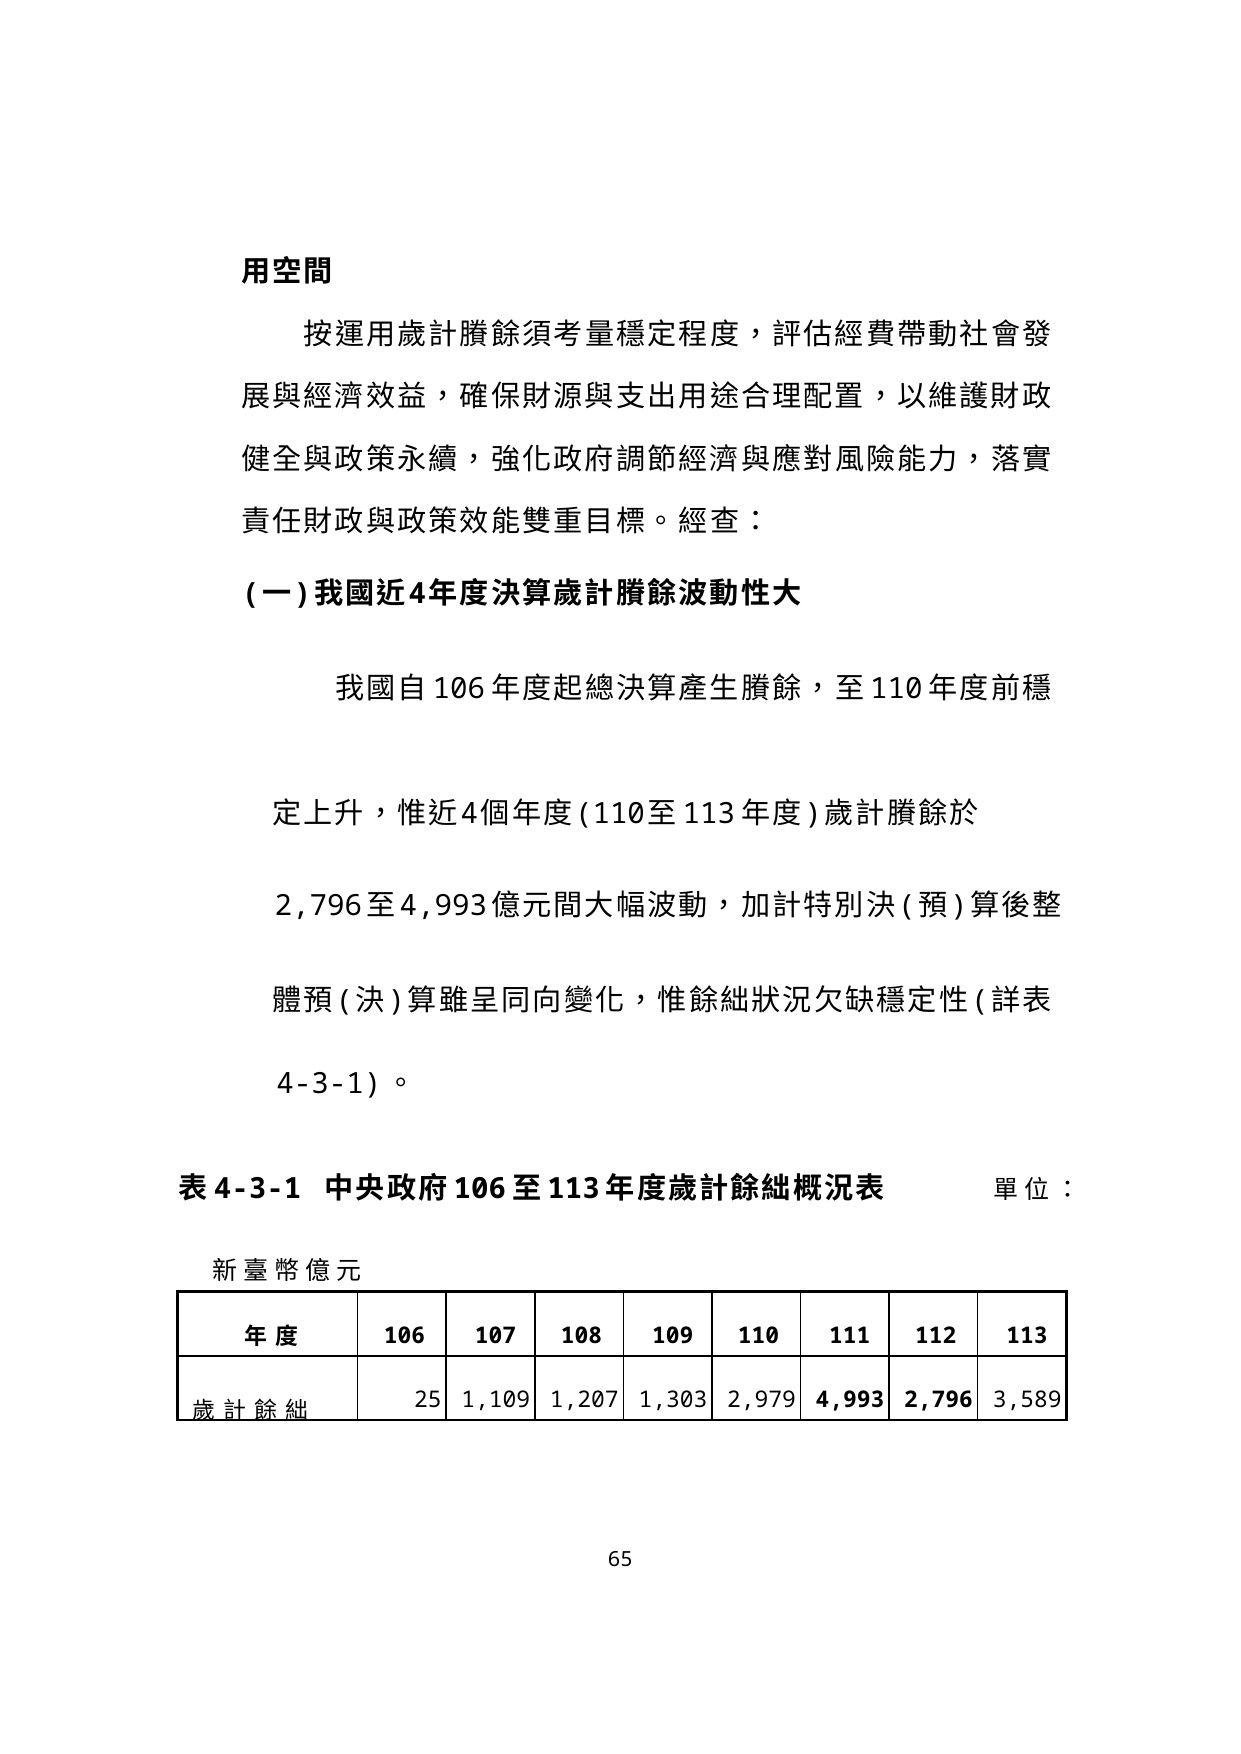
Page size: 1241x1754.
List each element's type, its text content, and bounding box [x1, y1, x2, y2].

text 用空間 [177, 227, 1063, 290]
table_cell 3,589 [978, 1357, 1065, 1419]
text 表4-3-1 中央政府106至113年度歲計餘絀概況表 單位：新臺幣億元 [177, 1102, 1063, 1290]
table_header 107 [447, 1293, 534, 1355]
table_header 年度 [179, 1293, 357, 1355]
table_header 110 [713, 1293, 800, 1355]
table_cell 1,303 [624, 1357, 711, 1419]
table_header 106 [358, 1293, 445, 1355]
table_cell 25 [358, 1357, 445, 1419]
table_header 112 [890, 1293, 977, 1355]
text 按運用歲計賸餘須考量穩定程度，評估經費帶動社會發展與經濟效益，確保財源與支出用途合理配置，以維護財政健全與政策永續，強化政府調節經濟與應對風險能力，落實責任財政與政策效能雙重目標。經查： [236, 290, 1063, 540]
table_header 109 [624, 1293, 711, 1355]
table_cell 2,796 [890, 1357, 977, 1419]
table_cell 歲計餘絀 [179, 1357, 357, 1419]
text 我國自106年度起總決算產生賸餘，至110年度前穩定上升，惟近4個年度(110至113年度)歲計賸餘於2,796至4,993億元間大幅波動，加計特別決(預)算後整體預(決)算雖呈同向變化，惟餘絀狀況欠缺穩定性(詳表4-3-1)。 [266, 602, 1063, 1102]
table_cell 2,979 [713, 1357, 800, 1419]
table_cell 1,207 [536, 1357, 623, 1419]
table_header 108 [536, 1293, 623, 1355]
table_cell 1,109 [447, 1357, 534, 1419]
table_cell 4,993 [801, 1357, 888, 1419]
table_header 111 [801, 1293, 888, 1355]
table_header 113 [978, 1293, 1065, 1355]
text (一)我國近4年度決算歲計賸餘波動性大 [236, 540, 1063, 602]
